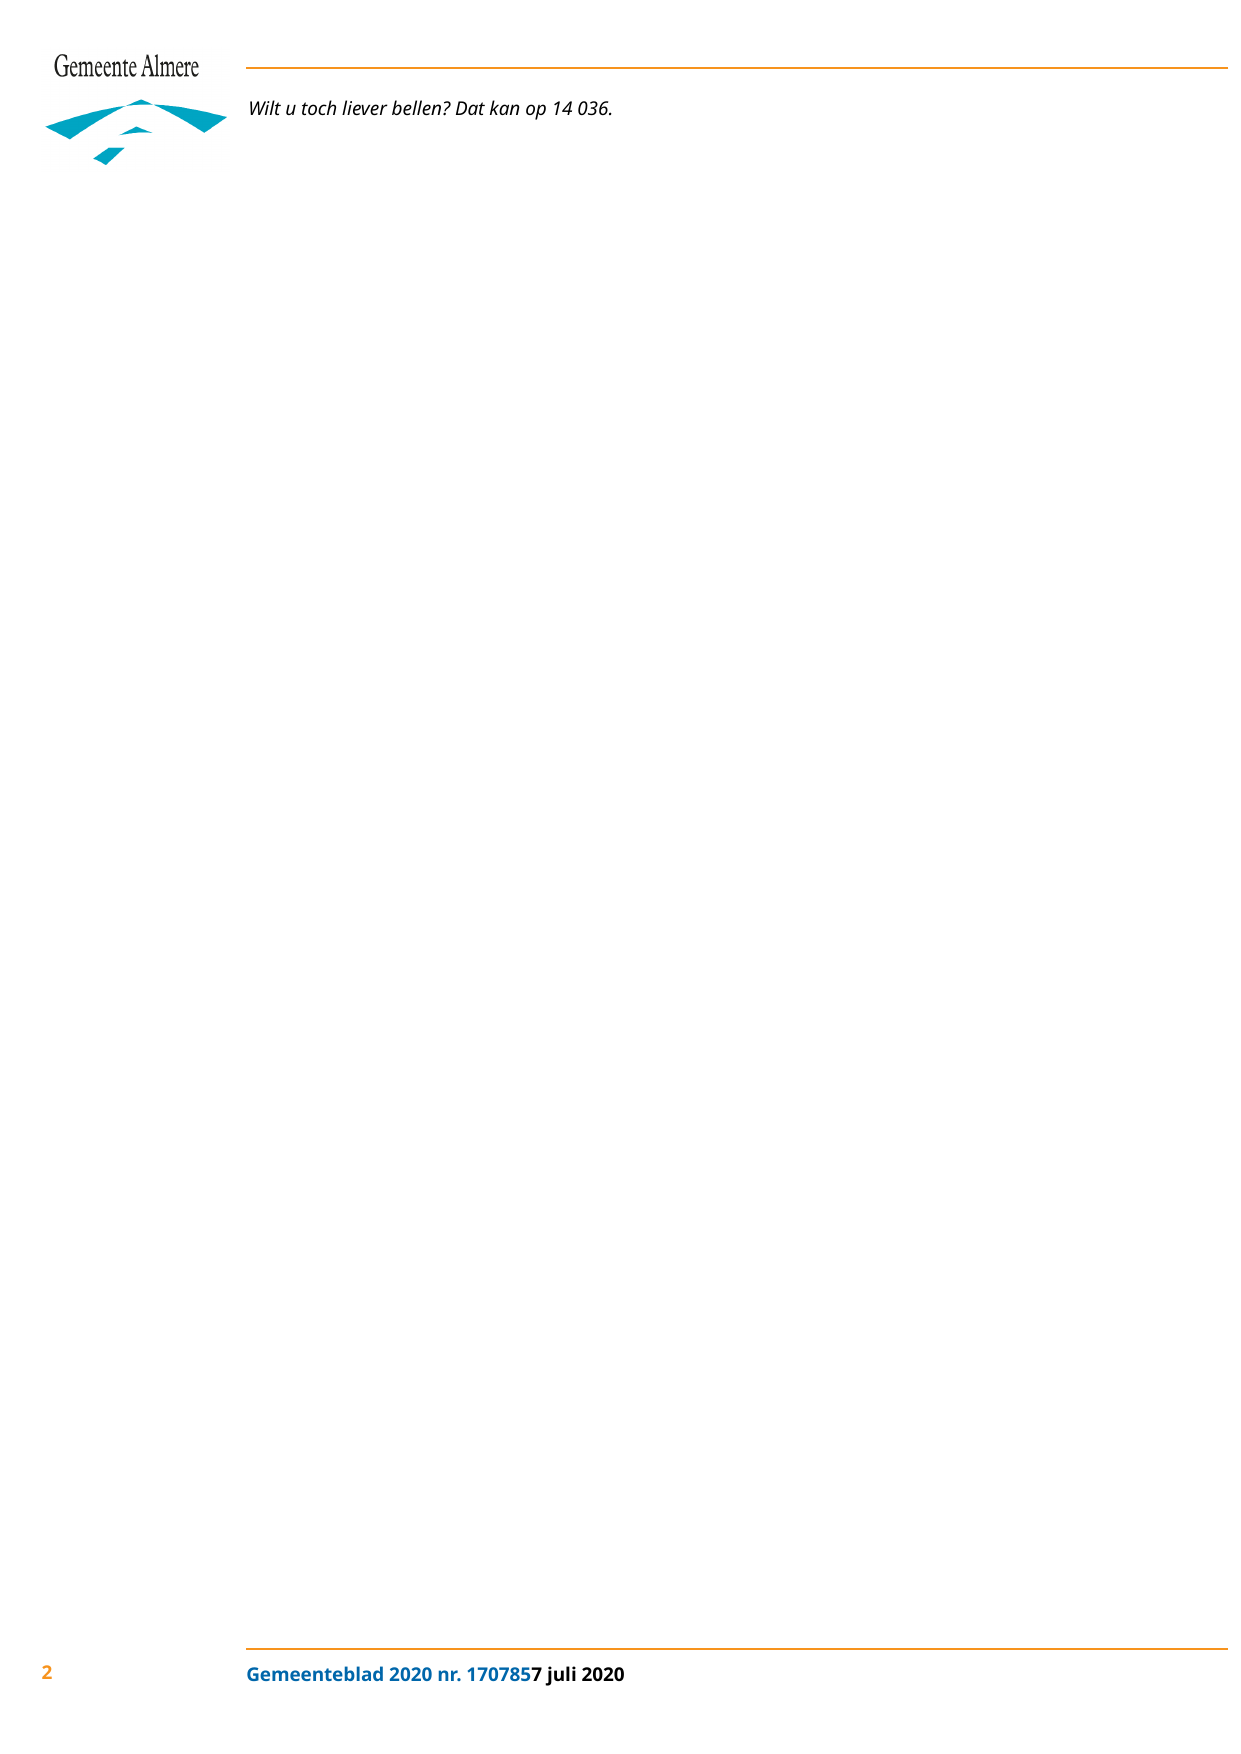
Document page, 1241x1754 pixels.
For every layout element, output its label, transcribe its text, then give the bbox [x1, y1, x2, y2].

text Wilt u toch liever bellen? Dat kan op 14 036. [248, 95, 1152, 121]
picture [41, 47, 231, 172]
